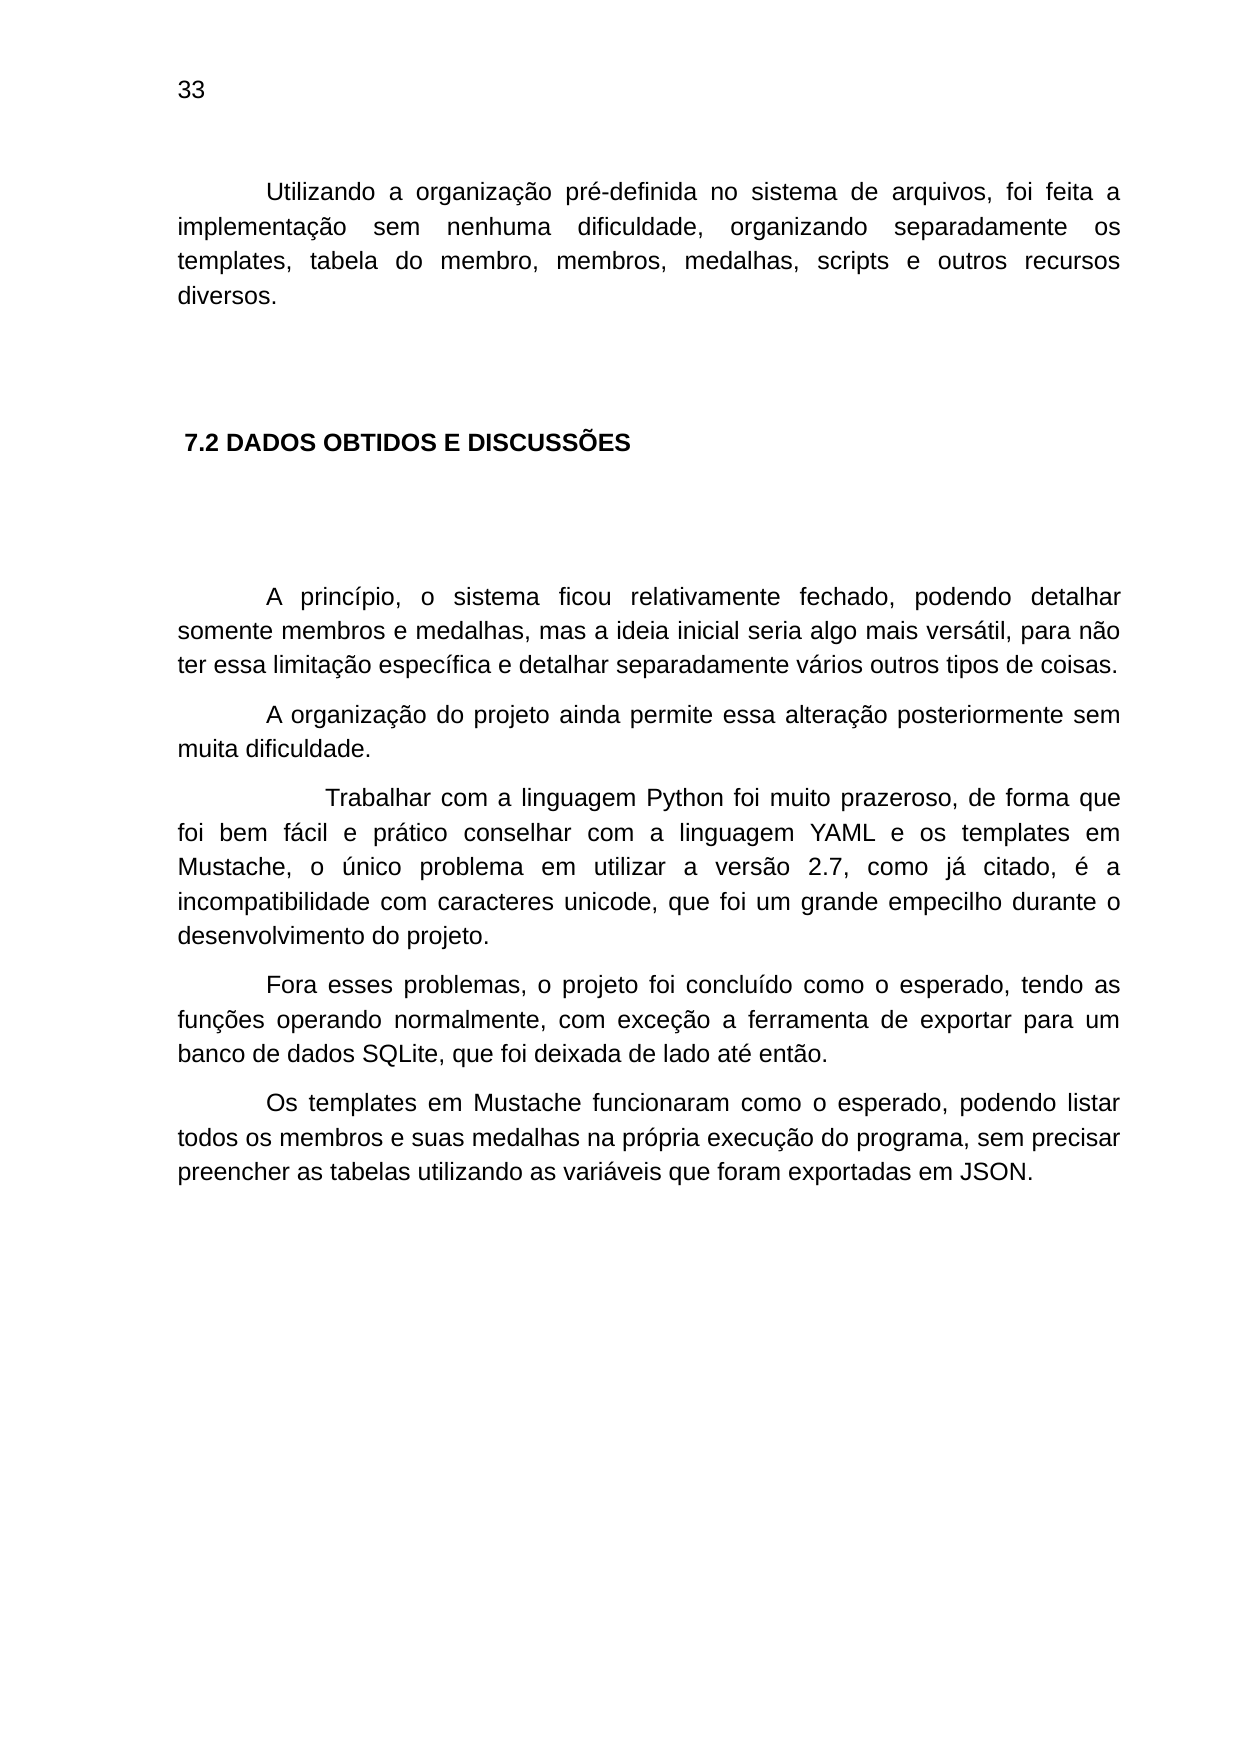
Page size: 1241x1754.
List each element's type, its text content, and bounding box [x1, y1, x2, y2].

text A organização do projeto ainda permite essa alteração posteriormente sem muita dificuldade. [177, 699, 1122, 763]
text Utilizando a organização pré-definida no sistema de arquivos, foi feita a implementação sem nenhuma dificuldade, organizando separadamente os templates, tabela do membro, membros, medalhas, scripts e outros recursos diversos. [177, 177, 1122, 309]
subtitle DADOS OBTIDOS E DISCUSSÕES [177, 428, 1122, 457]
text A princípio, o sistema ficou relativamente fechado, podendo detalhar somente membros e medalhas, mas a ideia inicial seria algo mais versátil, para não ter essa limitação específica e detalhar separadamente vários outros tipos de coisas. [177, 582, 1122, 679]
text Os templates em Mustache funcionaram como o esperado, podendo listar todos os membros e suas medalhas na própria execução do programa, sem precisar preencher as tabelas utilizando as variáveis que foram exportadas em JSON. [177, 1088, 1122, 1186]
text Trabalhar com a linguagem Python foi muito prazeroso, de forma que foi bem fácil e prático conselhar com a linguagem YAML e os templates em Mustache, o único problema em utilizar a versão 2.7, como já citado, é a incompatibilidade com caracteres unicode, que foi um grande empecilho durante o desenvolvimento do projeto. [177, 783, 1122, 950]
text Fora esses problemas, o projeto foi concluído como o esperado, tendo as funções operando normalmente, com exceção a ferramenta de exportar para um banco de dados SQLite, que foi deixada de lado até então. [177, 970, 1122, 1068]
